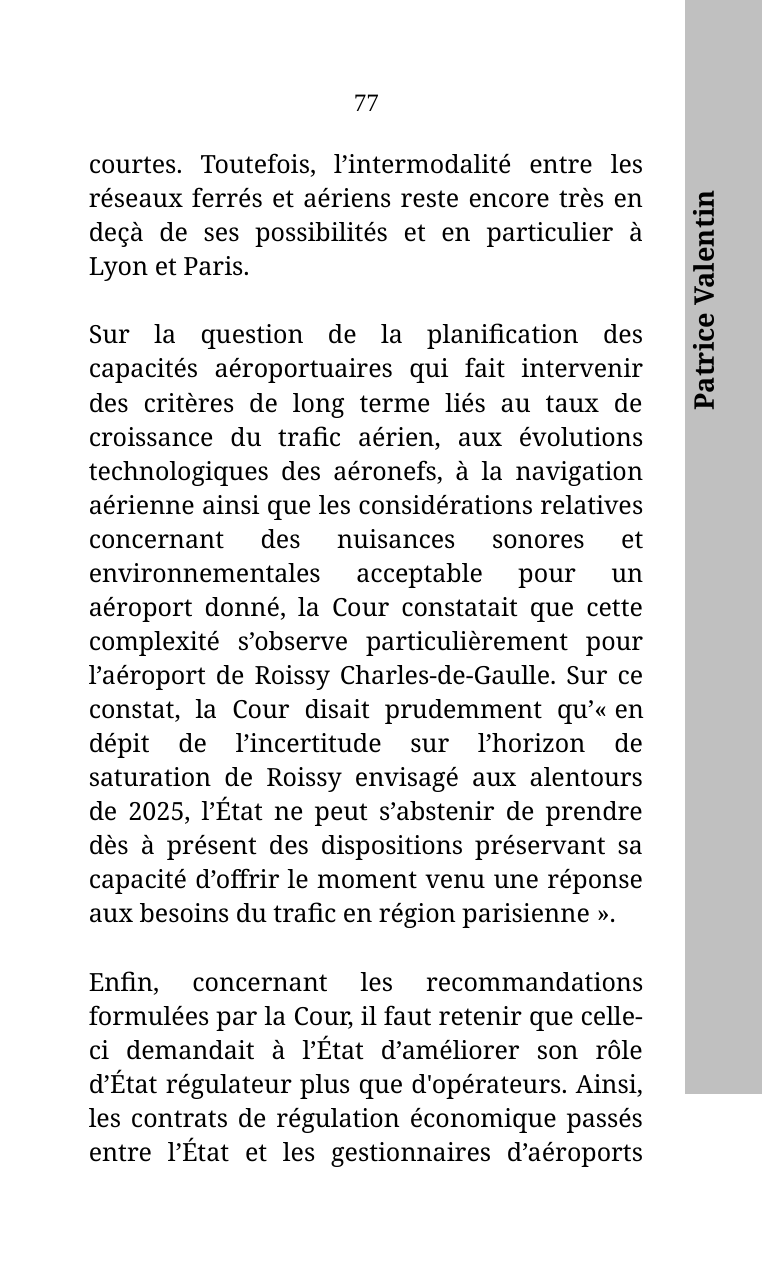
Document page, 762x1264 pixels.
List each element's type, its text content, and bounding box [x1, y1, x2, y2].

text courtes. Toutefois, l’intermodalité entre les réseaux ferrés et aériens reste encore très en deçà de ses possibilités et en particulier à Lyon et Paris. [88, 147, 644, 283]
text Enfin, concernant les recommandations formulées par la Cour, il faut retenir que celle-ci demandait à l’État d’améliorer son rôle d’État régulateur plus que d'opérateurs. Ainsi, les contrats de régulation économique passés entre l’État et les gestionnaires d’aéroports [88, 964, 644, 1169]
text Patrice Valentin [685, 187, 762, 410]
text Sur la question de la planification des capacités aéroportuaires qui fait intervenir des critères de long terme liés au taux de croissance du trafic aérien, aux évolutions technologiques des aéronefs, à la navigation aérienne ainsi que les considérations relatives concernant des nuisances sonores et environnementales acceptable pour un aéroport donné, la Cour constatait que cette complexité s’observe particulièrement pour l’aéroport de Roissy Charles-de-Gaulle. Sur ce constat, la Cour disait prudemment qu’« en dépit de l’incertitude sur l’horizon de saturation de Roissy envisagé aux alentours de 2025, l’État ne peut s’abstenir de prendre dès à présent des dispositions préservant sa capacité d’offrir le moment venu une réponse aux besoins du trafic en région parisienne ». [88, 317, 644, 930]
